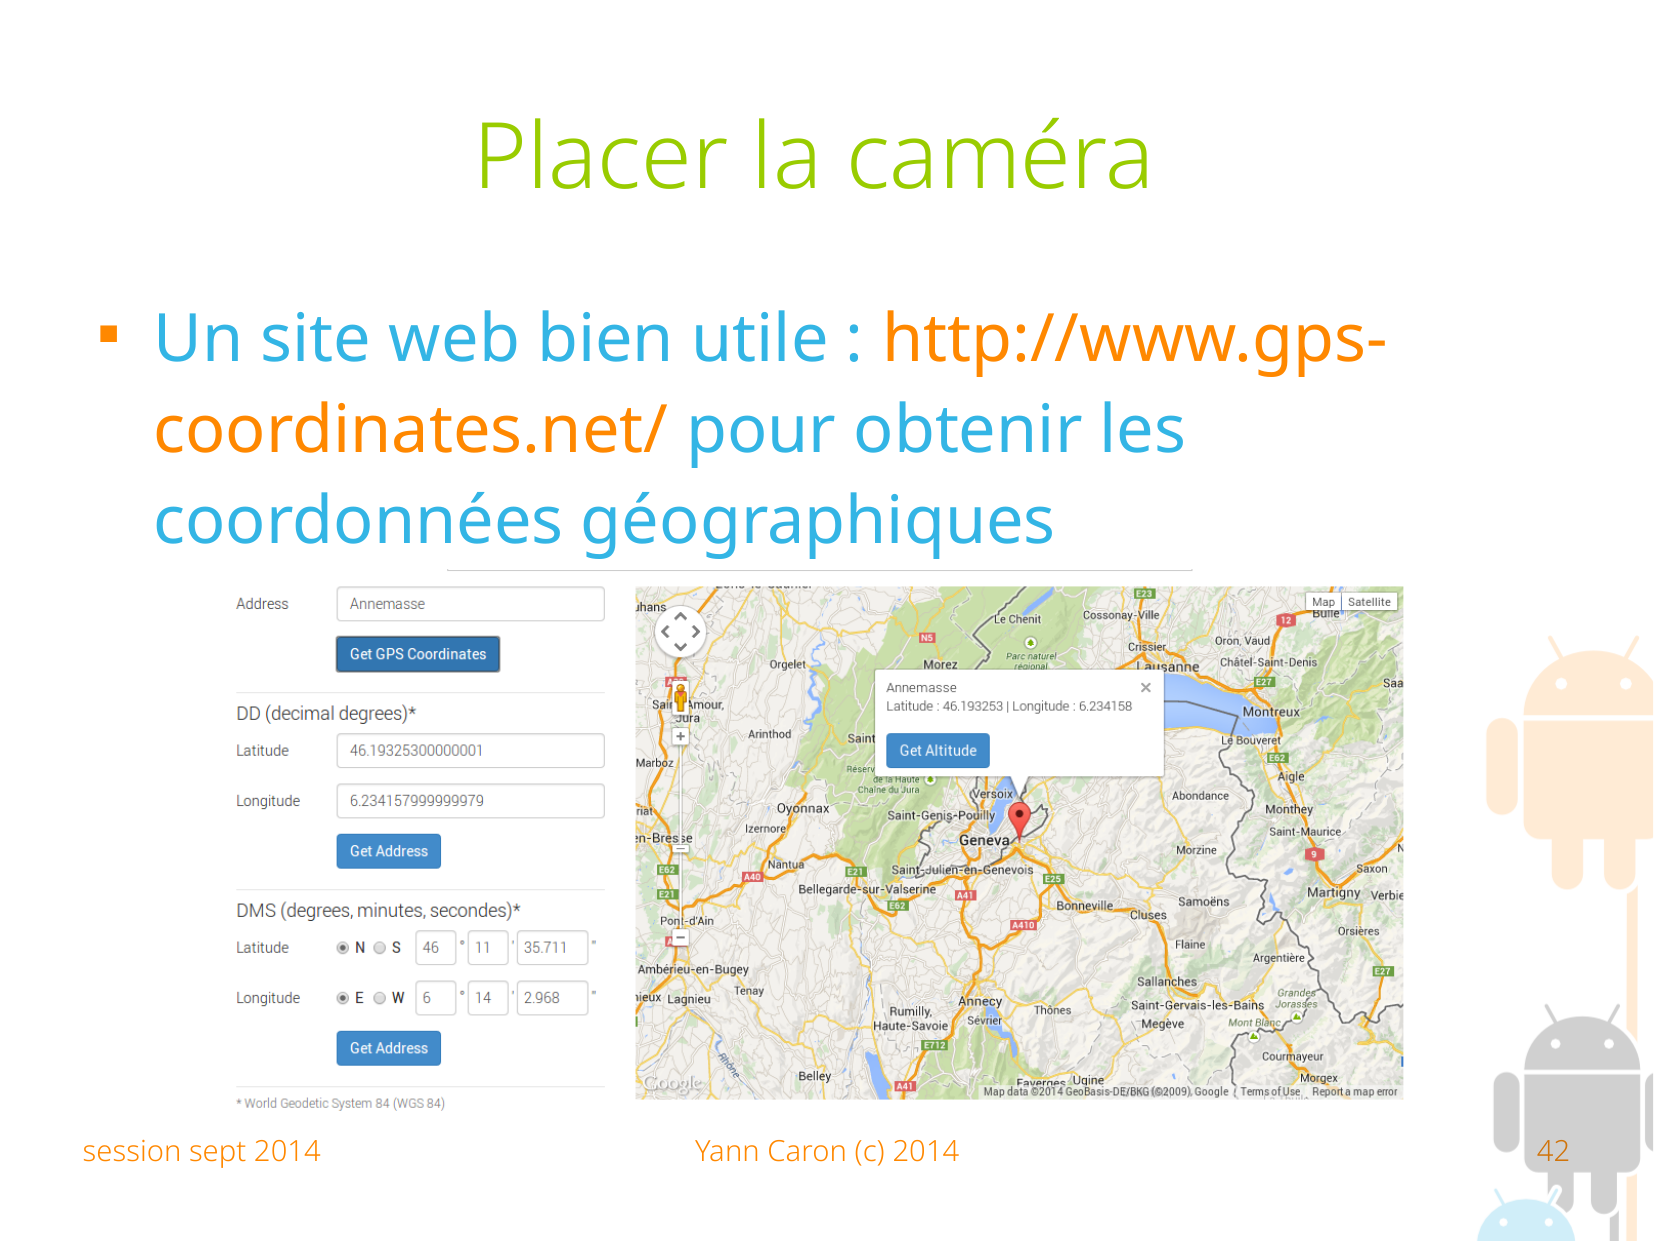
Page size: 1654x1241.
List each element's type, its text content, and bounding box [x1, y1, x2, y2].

list Un site web bien utile : http://www.gps-coordinates.net/ pour obtenir les coordonnées géographiques [82, 290, 1571, 1010]
title Placer la caméra [82, 49, 1571, 257]
picture [223, 423, 1654, 1241]
